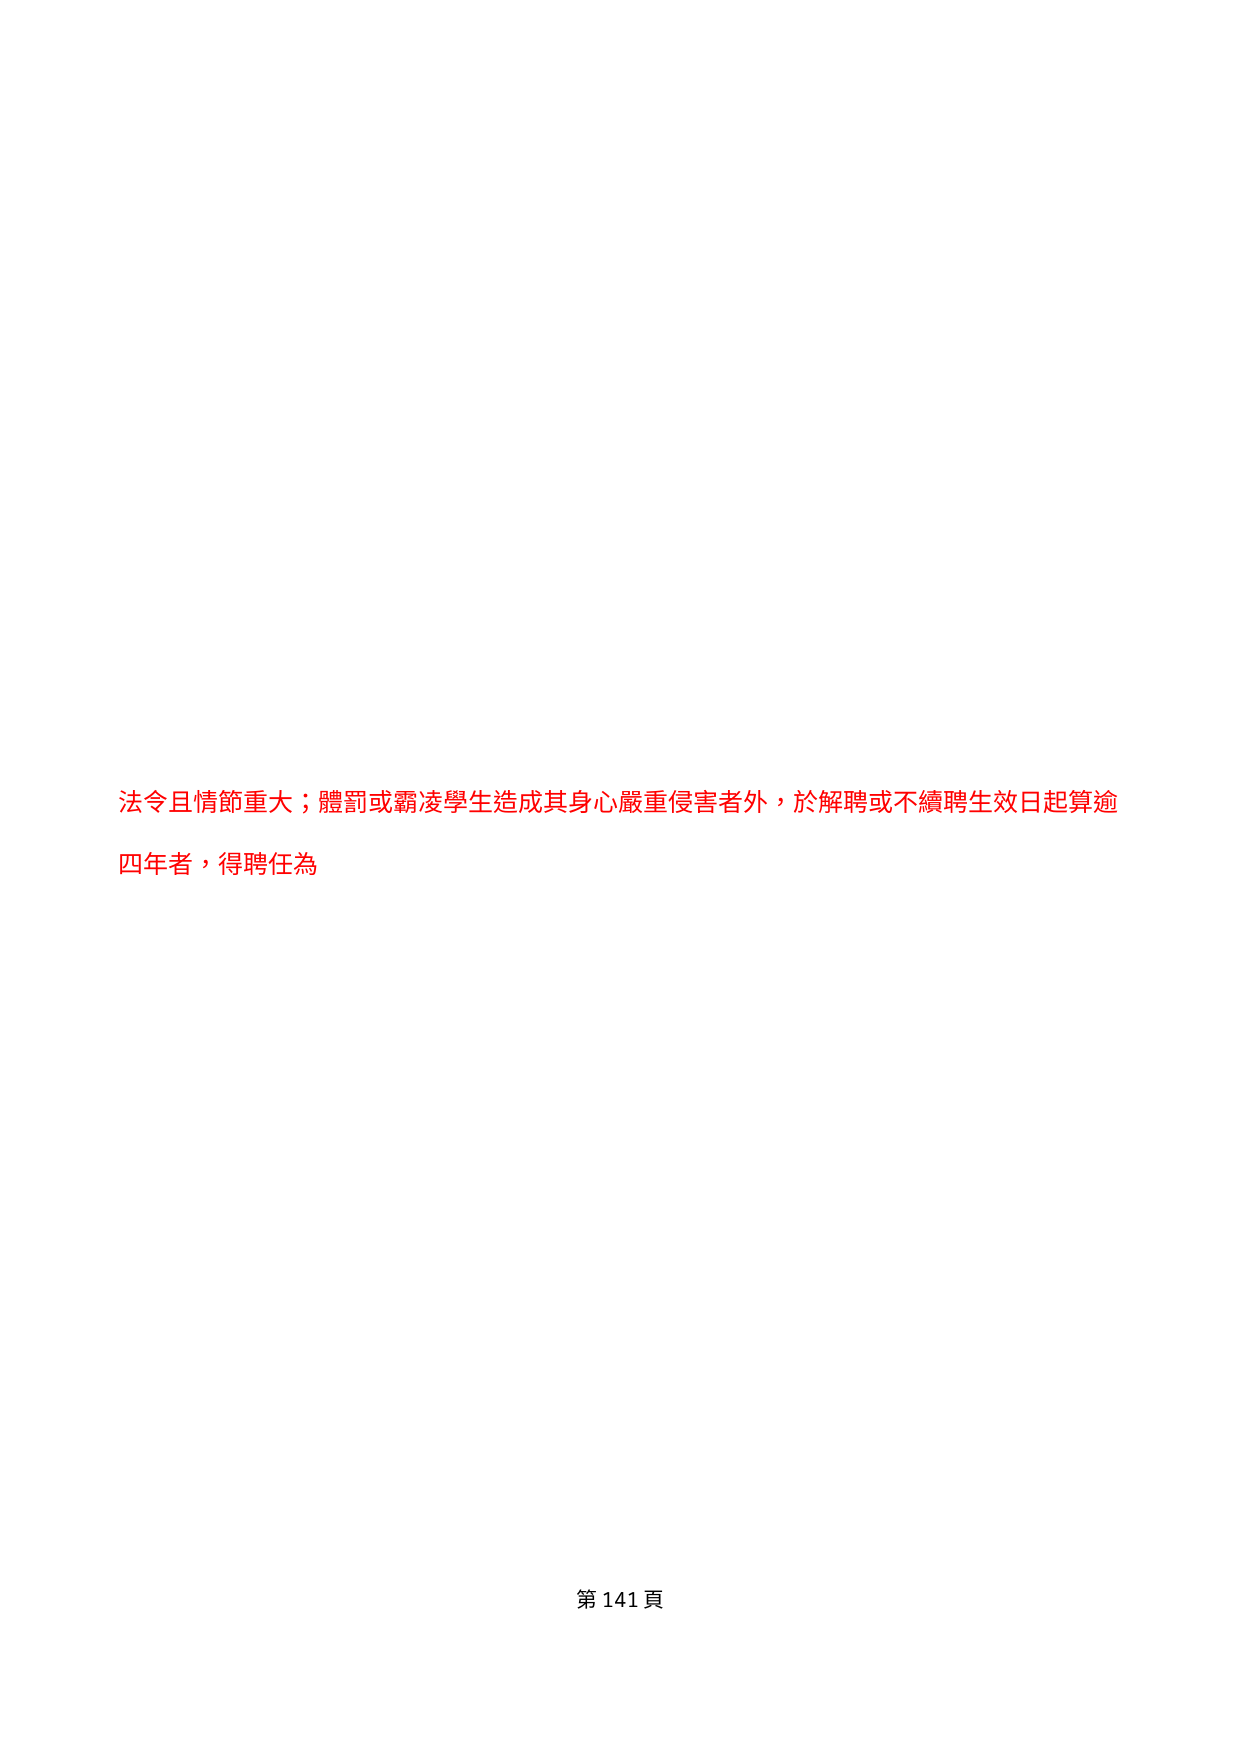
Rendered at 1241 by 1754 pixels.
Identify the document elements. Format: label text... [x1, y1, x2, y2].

text 法令且情節重大；體罰或霸凌學生造成其身心嚴重侵害者外，於解聘或不續聘生效日起算逾四年者，得聘任為 [118, 758, 1122, 883]
